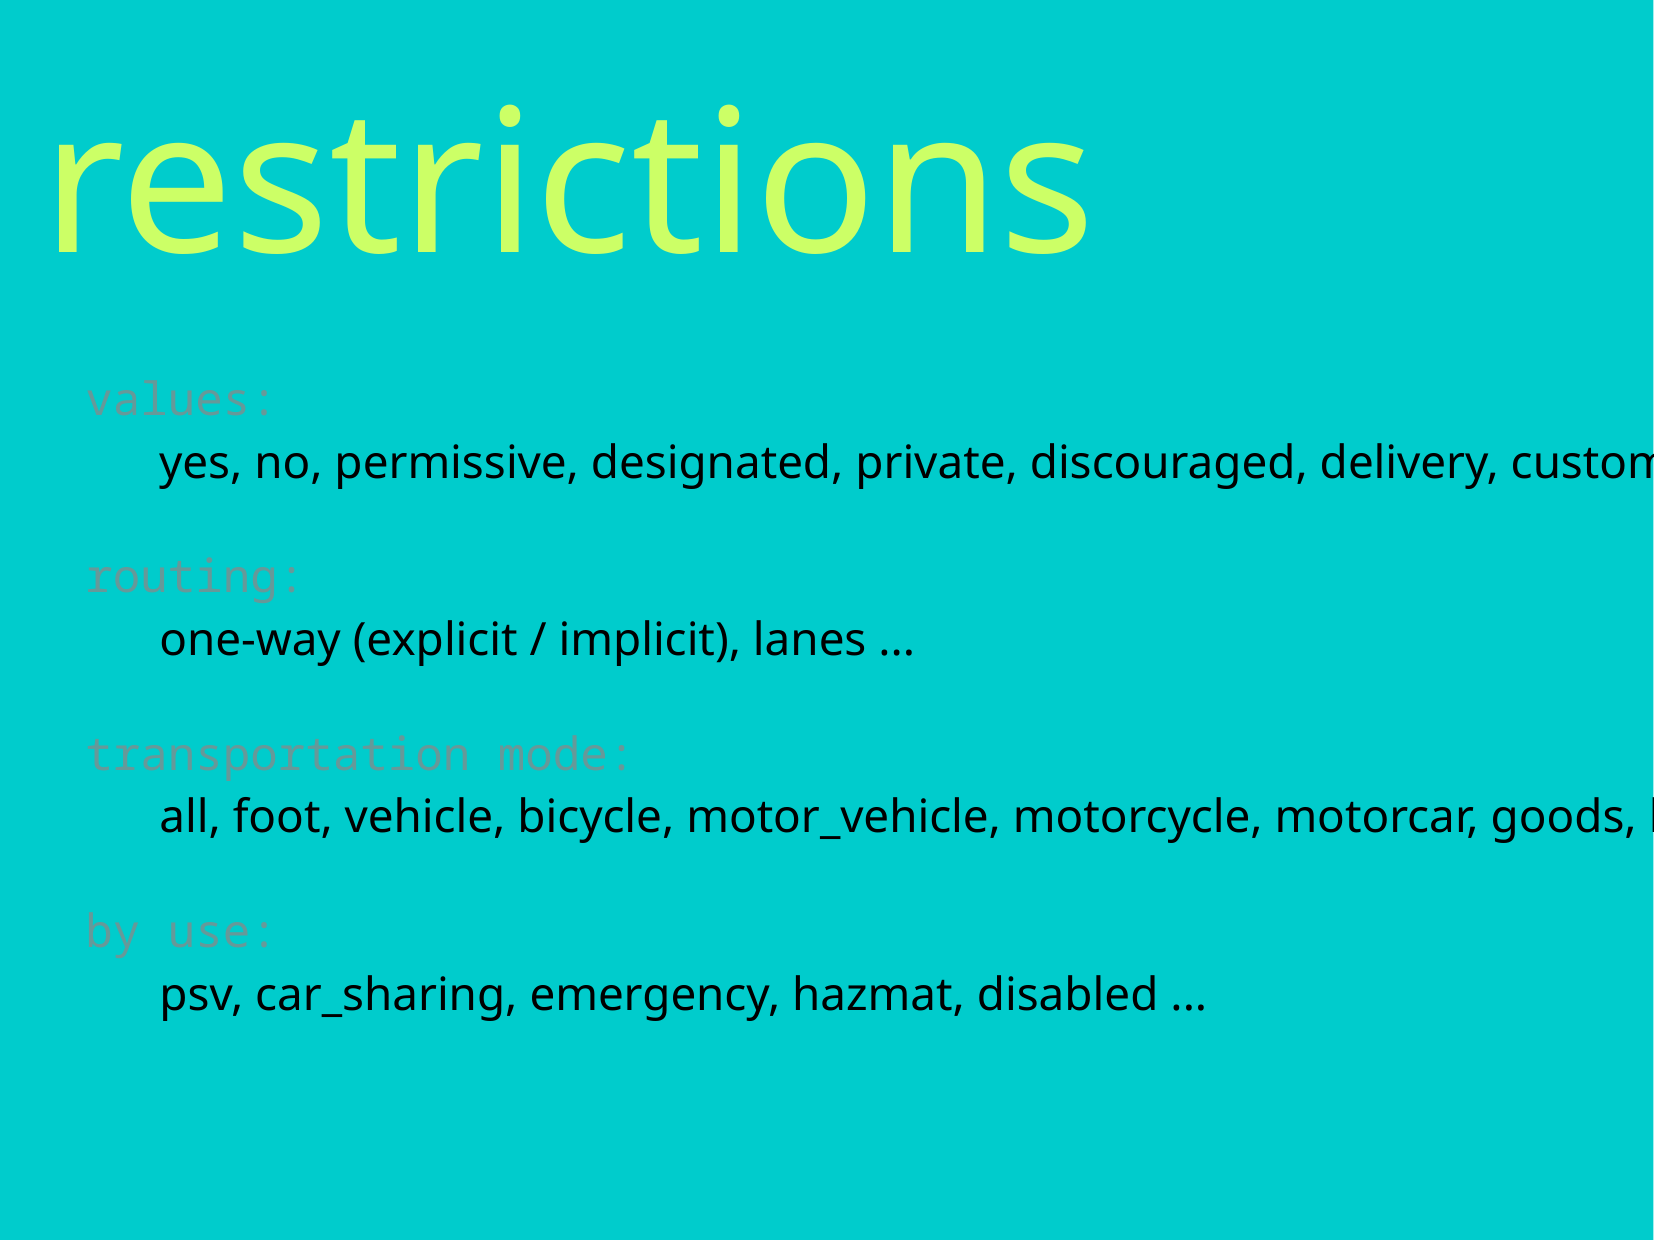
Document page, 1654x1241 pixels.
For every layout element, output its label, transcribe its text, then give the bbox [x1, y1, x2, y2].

text_box routing: one-way (explicit / implicit), lanes ... [70, 536, 852, 677]
text_box values: yes, no, permissive, designated, private, discouraged, delivery, customers ... [70, 359, 1620, 500]
text_box transportation mode: all, foot, vehicle, bicycle, motor_vehicle, motorcycle, motorcar, goods, hgv ... [70, 713, 1635, 854]
text_box by use: psv, car_sharing, emergency, hazmat, disabled ... [70, 891, 1107, 1031]
text_box restrictions [27, 31, 1009, 351]
